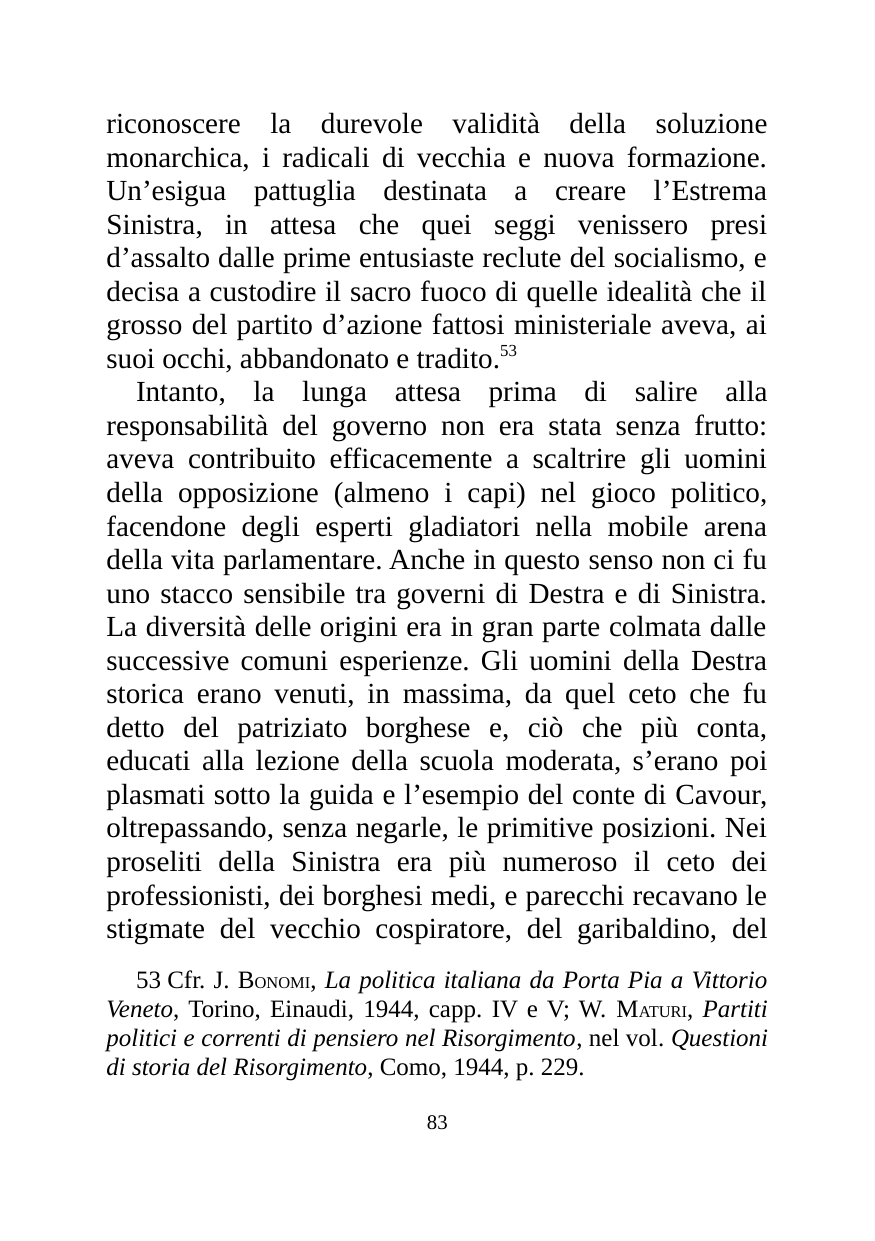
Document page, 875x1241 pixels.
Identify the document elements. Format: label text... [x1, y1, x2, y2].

text riconoscere la durevole validità della soluzione monarchica, i radicali di vecchia e nuova formazione. Un’esigua pattuglia destinata a creare l’Estrema Sinistra, in attesa che quei seggi venissero presi d’assalto dalle prime entusiaste reclute del socialismo, e decisa a custodire il sacro fuoco di quelle idealità che il grosso del partito d’azione fattosi ministeriale aveva, ai suoi occhi, abbandonato e tradito. [106, 106, 768, 374]
text Cfr. J. Bonomi, La politica italiana da Porta Pia a Vittorio Veneto, Torino, Einaudi, 1944, capp. IV e V; W. Maturi, Partiti politici e correnti di pensiero nel Risorgimento, nel vol. Questioni di storia del Risorgimento, Como, 1944, p. 229. [106, 965, 768, 1080]
text Intanto, la lunga attesa prima di salire alla responsabilità del governo non era stata senza frutto: aveva contribuito efficacemente a scaltrire gli uomini della opposizione (almeno i capi) nel gioco politico, facendone degli esperti gladiatori nella mobile arena della vita parlamentare. Anche in questo senso non ci fu uno stacco sensibile tra governi di Destra e di Sinistra. La diversità delle origini era in gran parte colmata dalle successive comuni esperienze. Gli uomini della Destra storica erano venuti, in massima, da quel ceto che fu detto del patriziato borghese e, ciò che più conta, educati alla lezione della scuola moderata, s’erano poi plasmati sotto la guida e l’esempio del conte di Cavour, oltrepassando, senza negarle, le primitive posizioni. Nei proseliti della Sinistra era più numeroso il ceto dei professionisti, dei borghesi medi, e parecchi recavano le stigmate del vecchio cospiratore, del garibaldino, del [106, 374, 768, 945]
